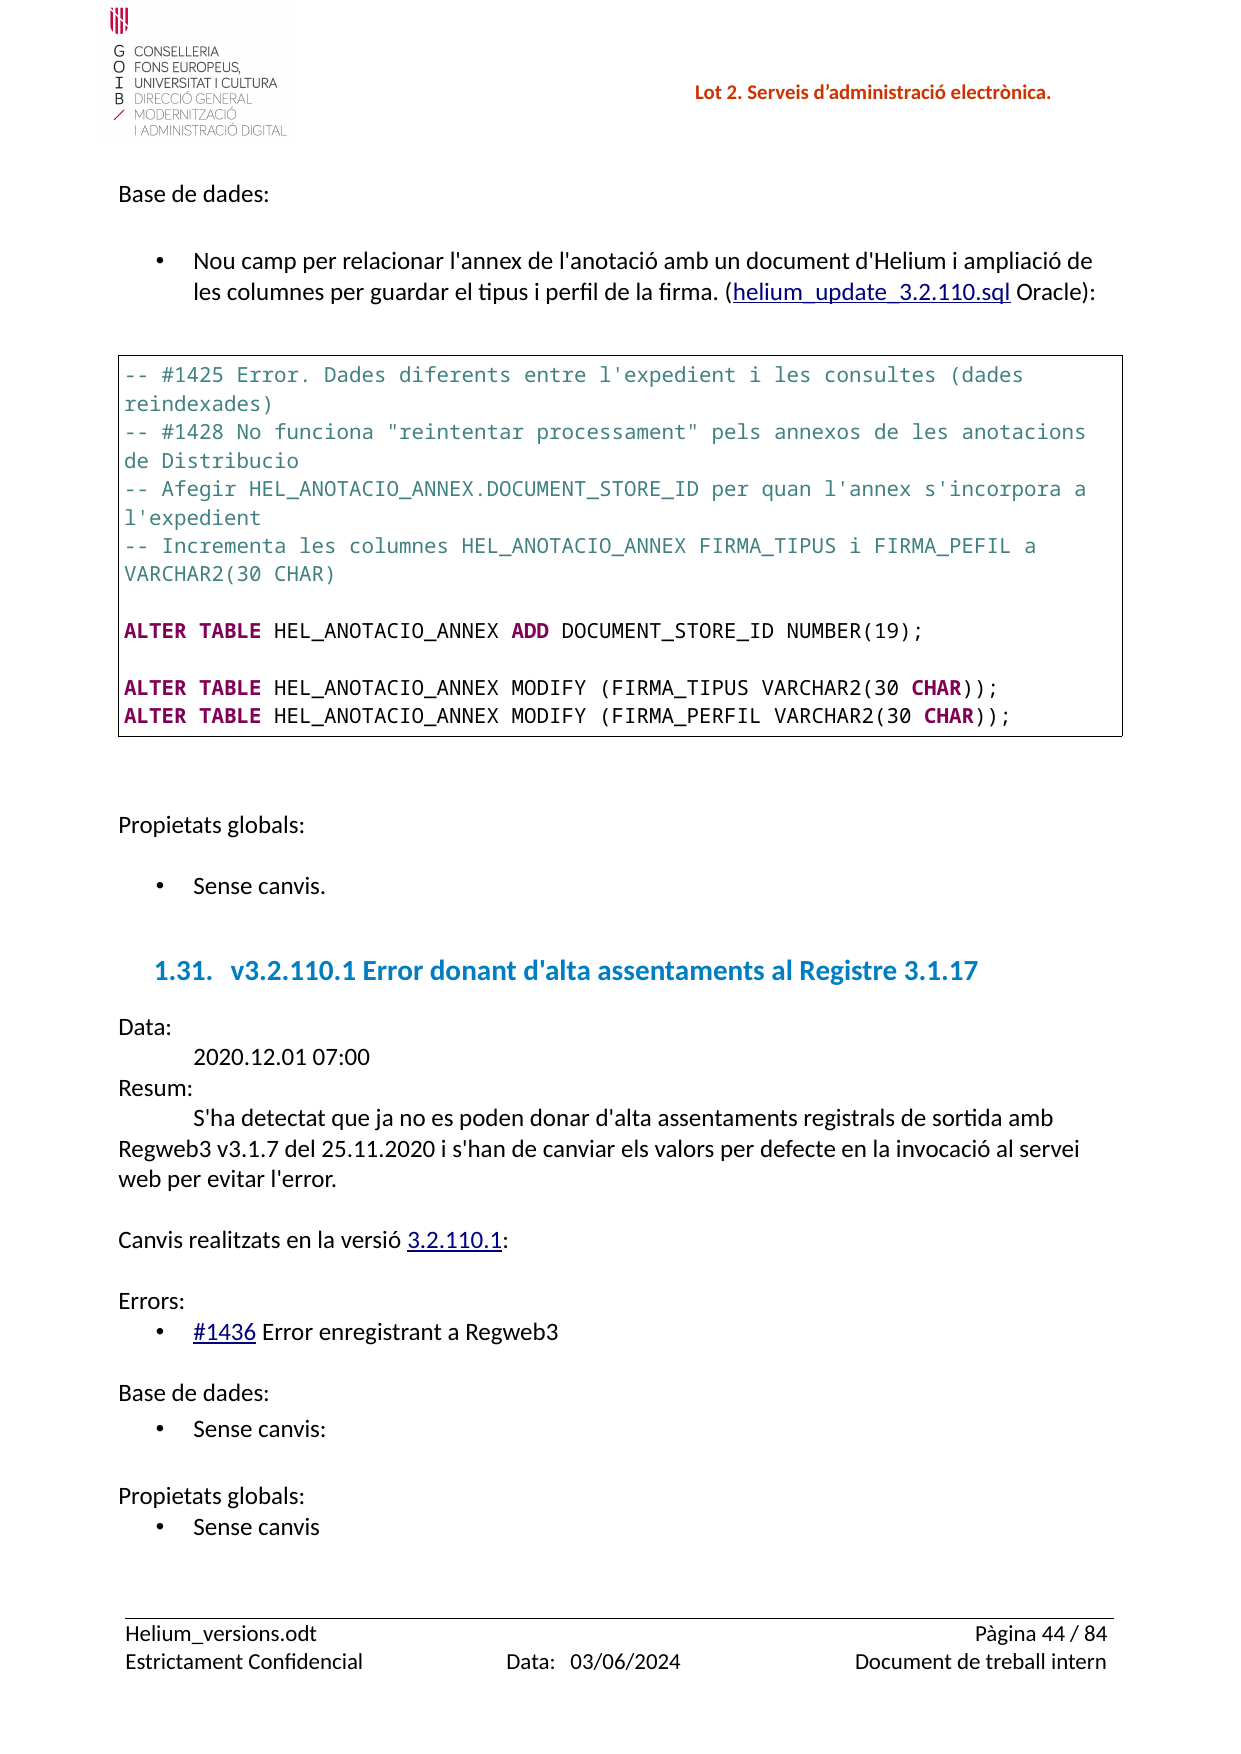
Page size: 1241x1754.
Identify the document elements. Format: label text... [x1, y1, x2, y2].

text Canvis realitzats en la versió 3.2.110.1: [118, 1224, 1122, 1255]
text Base de dades: [118, 1377, 1122, 1408]
text S'ha detectat que ja no es poden donar d'alta assentaments registrals de sortida amb Regweb3 v3.1.7 del 25.11.2020 i s'han de canviar els valors per defecte en la invocació al servei web per evitar l'error. [118, 1102, 1122, 1194]
text Resum: [118, 1072, 1122, 1102]
text Errors: [118, 1286, 1122, 1316]
text Data: [118, 1011, 1122, 1041]
subtitle v3.2.110.1 Error donant d'alta assentaments al Registre 3.1.17 [153, 952, 1122, 987]
text Propietats globals: [118, 1481, 1122, 1511]
list Sense canvis [156, 1511, 1122, 1542]
list Sense canvis: [156, 1413, 1122, 1444]
list Nou camp per relacionar l'annex de l'anotació amb un document d'Helium i ampliació de les columnes per guardar el tipus i perfil de la firma. (helium_update_3.2.110.sql Oracle): [156, 245, 1122, 306]
text Propietats globals: [118, 809, 1122, 839]
text Base de dades: [118, 178, 1122, 209]
table_header -- #1425 Error. Dades diferents entre l'expedient i les consultes (dades reindexades) -- #1428 No funciona "reintentar processament" pels annexos de les anotacions de Distribucio -- Afegir HEL_ANOTACIO_ANNEX.DOCUMENT_STORE_ID per quan l'annex s'incorpora a l'expedient -- Incrementa les columnes HEL_ANOTACIO_ANNEX FIRMA_TIPUS i FIRMA_PEFIL a VARCHAR2(30 CHAR) ALTER TABLE HEL_ANOTACIO_ANNEX ADD DOCUMENT_STORE_ID NUMBER(19); ALTER TABLE HEL_ANOTACIO_ANNEX MODIFY (FIRMA_TIPUS VARCHAR2(30 CHAR)); ALTER TABLE HEL_ANOTACIO_ANNEX MODIFY (FIRMA_PERFIL VARCHAR2(30 CHAR)); [119, 356, 1122, 736]
list Sense canvis. [156, 870, 1122, 900]
picture [100, 0, 297, 144]
list #1436 Error enregistrant a Regweb3 [156, 1316, 1122, 1347]
text 2020.12.01 07:00 [118, 1041, 1122, 1072]
